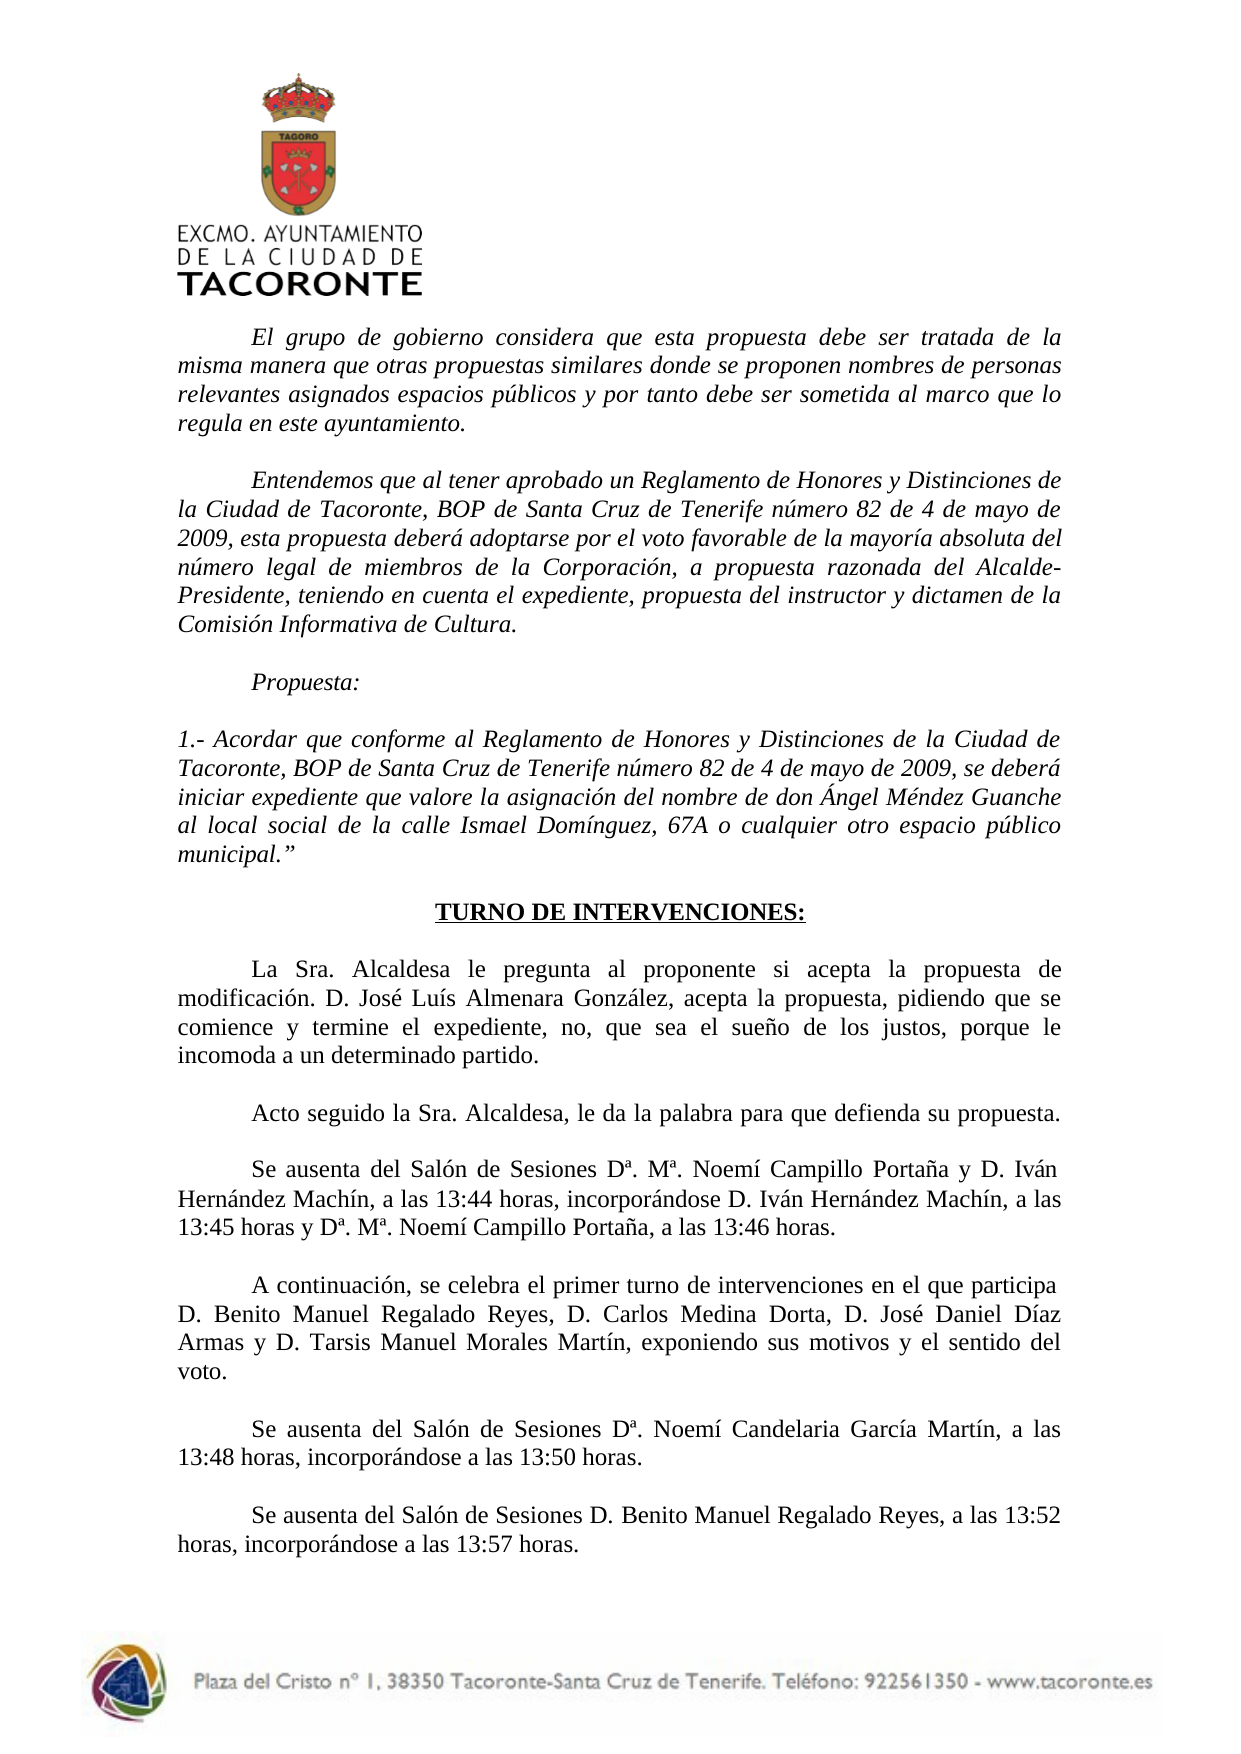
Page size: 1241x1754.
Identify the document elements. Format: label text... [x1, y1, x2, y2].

text Acto seguido la Sra. Alcaldesa, le da la palabra para que defienda su propuesta. Se ausenta del Salón de Sesiones Dª. Mª. Noemí Campillo Portaña y D. Iván [251, 1071, 1062, 1183]
picture [177, 73, 422, 296]
text D. Benito Manuel Regalado Reyes, D. Carlos Medina Dorta, D. José Daniel Díaz Armas y D. Tarsis Manuel Morales Martín, exponiendo sus motivos y el sentido del voto. [177, 1299, 1062, 1385]
text Hernández Machín, a las 13:44 horas, incorporándose D. Iván Hernández Machín, a las 13:45 horas y Dª. Mª. Noemí Campillo Portaña, a las 13:46 horas. [177, 1184, 1062, 1241]
text La Sra. Alcaldesa le pregunta al proponente si acepta la propuesta de modificación. D. José Luís Almenara González, acepta la propuesta, pidiendo que se comience y termine el expediente, no, que sea el sueño de los justos, porque le incomoda a un determinado partido. [177, 954, 1062, 1069]
text 1.- Acordar que conforme al Reglamento de Honores y Distinciones de la Ciudad de Tacoronte, BOP de Santa Cruz de Tenerife número 82 de 4 de mayo de 2009, se deberá iniciar expediente que valore la asignación del nombre de don Ángel Méndez Guanche al local social de la calle Ismael Domínguez, 67A o cualquier otro espacio público municipal.” [177, 724, 1062, 868]
text Se ausenta del Salón de Sesiones Dª. Noemí Candelaria García Martín, a las 13:48 horas, incorporándose a las 13:50 horas. [177, 1414, 1062, 1471]
text El grupo de gobierno considera que esta propuesta debe ser tratada de la misma manera que otras propuestas similares donde se proponen nombres de personas relevantes asignados espacios públicos y por tanto debe ser sometida al marco que lo regula en este ayuntamiento. [177, 322, 1063, 437]
picture [80, 1631, 1163, 1737]
text A continuación, se celebra el primer turno de intervenciones en el que participa [251, 1270, 1093, 1299]
text Se ausenta del Salón de Sesiones D. Benito Manuel Regalado Reyes, a las 13:52 horas, incorporándose a las 13:57 horas. [177, 1500, 1062, 1558]
text Entendemos que al tener aprobado un Reglamento de Honores y Distinciones de la Ciudad de Tacoronte, BOP de Santa Cruz de Tenerife número 82 de 4 de mayo de 2009, esta propuesta deberá adoptarse por el voto favorable de la mayoría absoluta del número legal de miembros de la Corporación, a propuesta razonada del Alcalde- Presidente, teniendo en cuenta el expediente, propuesta del instructor y dictamen de la Comisión Informativa de Cultura. [177, 466, 1062, 638]
text Propuesta: [251, 667, 1093, 696]
subtitle TURNO DE INTERVENCIONES: [163, 897, 1077, 926]
